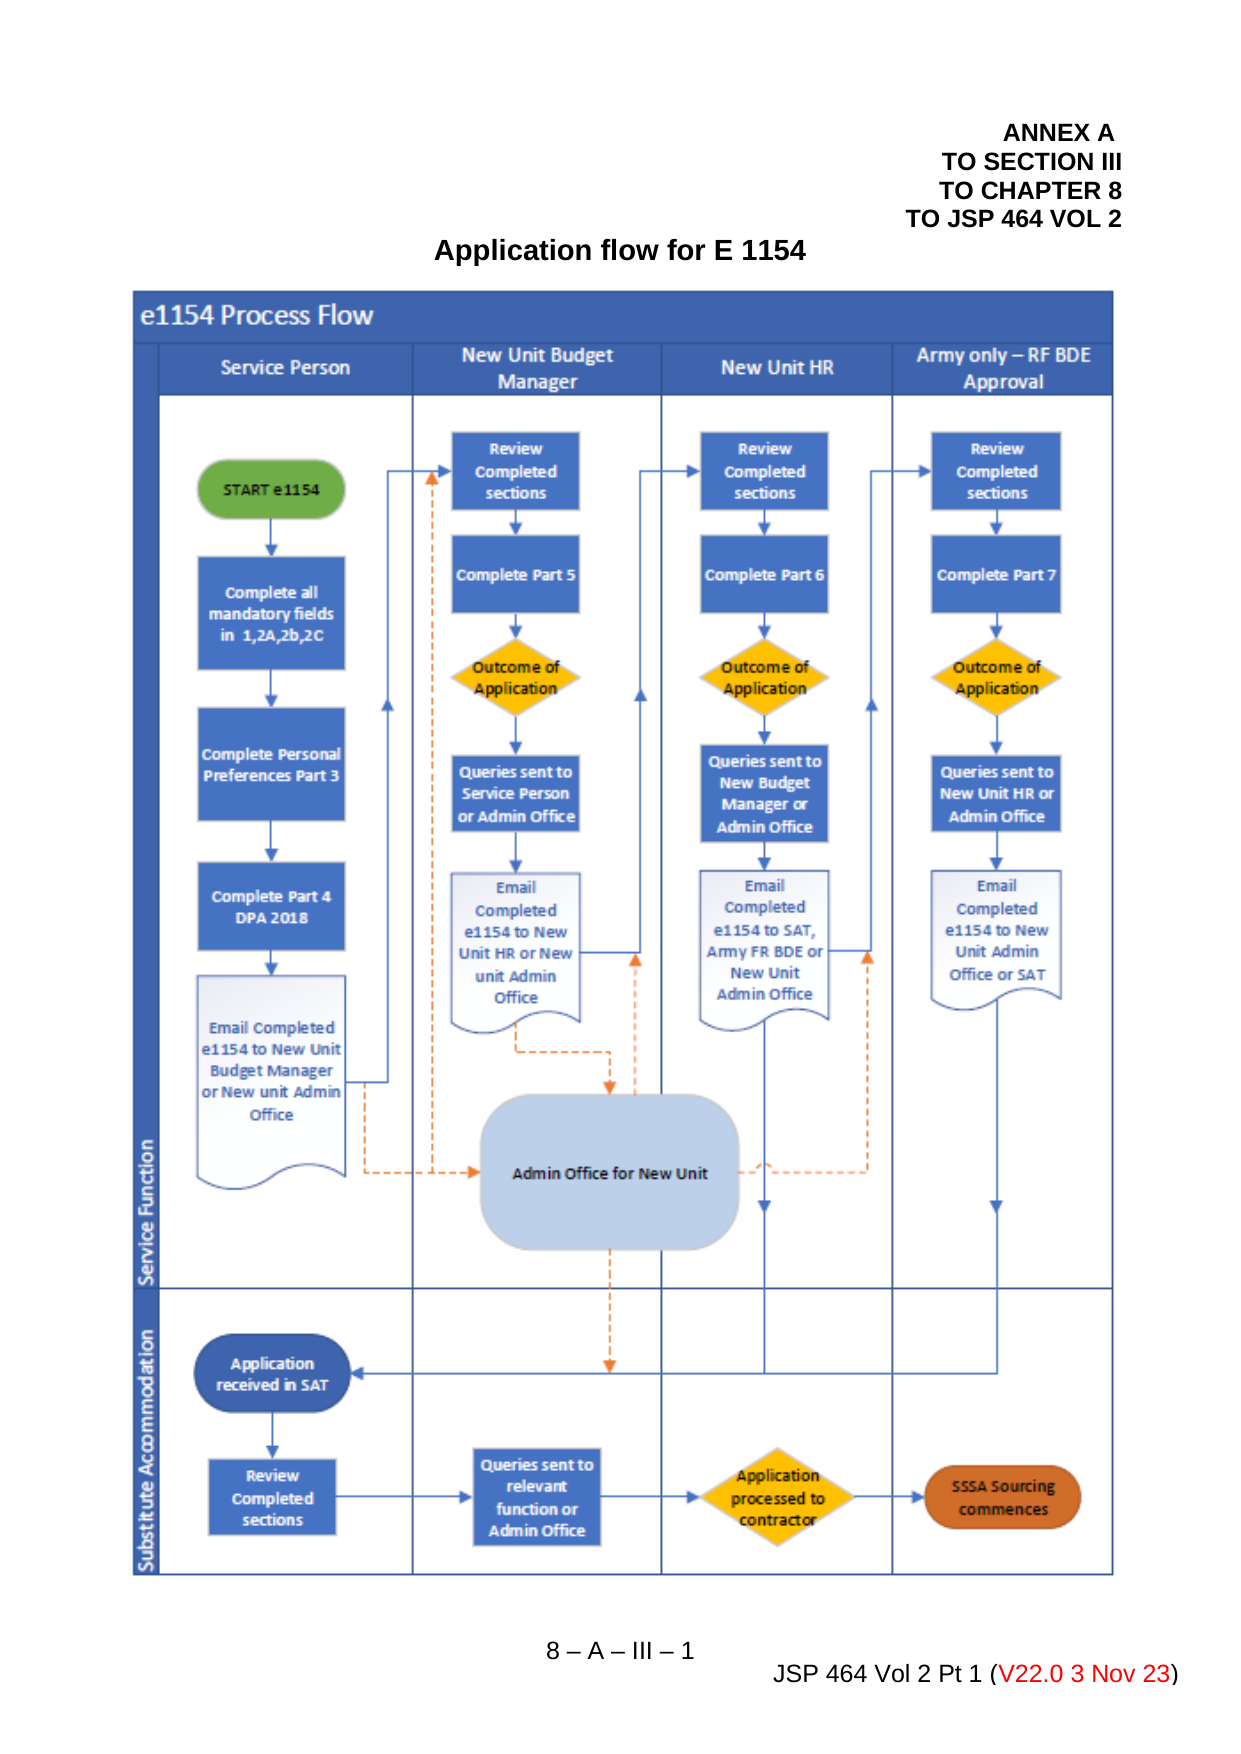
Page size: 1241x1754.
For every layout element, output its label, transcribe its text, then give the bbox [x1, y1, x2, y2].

text TO CHAPTER 8 [193, 176, 1122, 204]
text TO JSP 464 VOL 2 [193, 204, 1122, 233]
text ANNEX A [193, 118, 1122, 147]
text TO SECTION III [193, 147, 1122, 176]
text Application flow for E 1154 [118, 233, 1122, 267]
